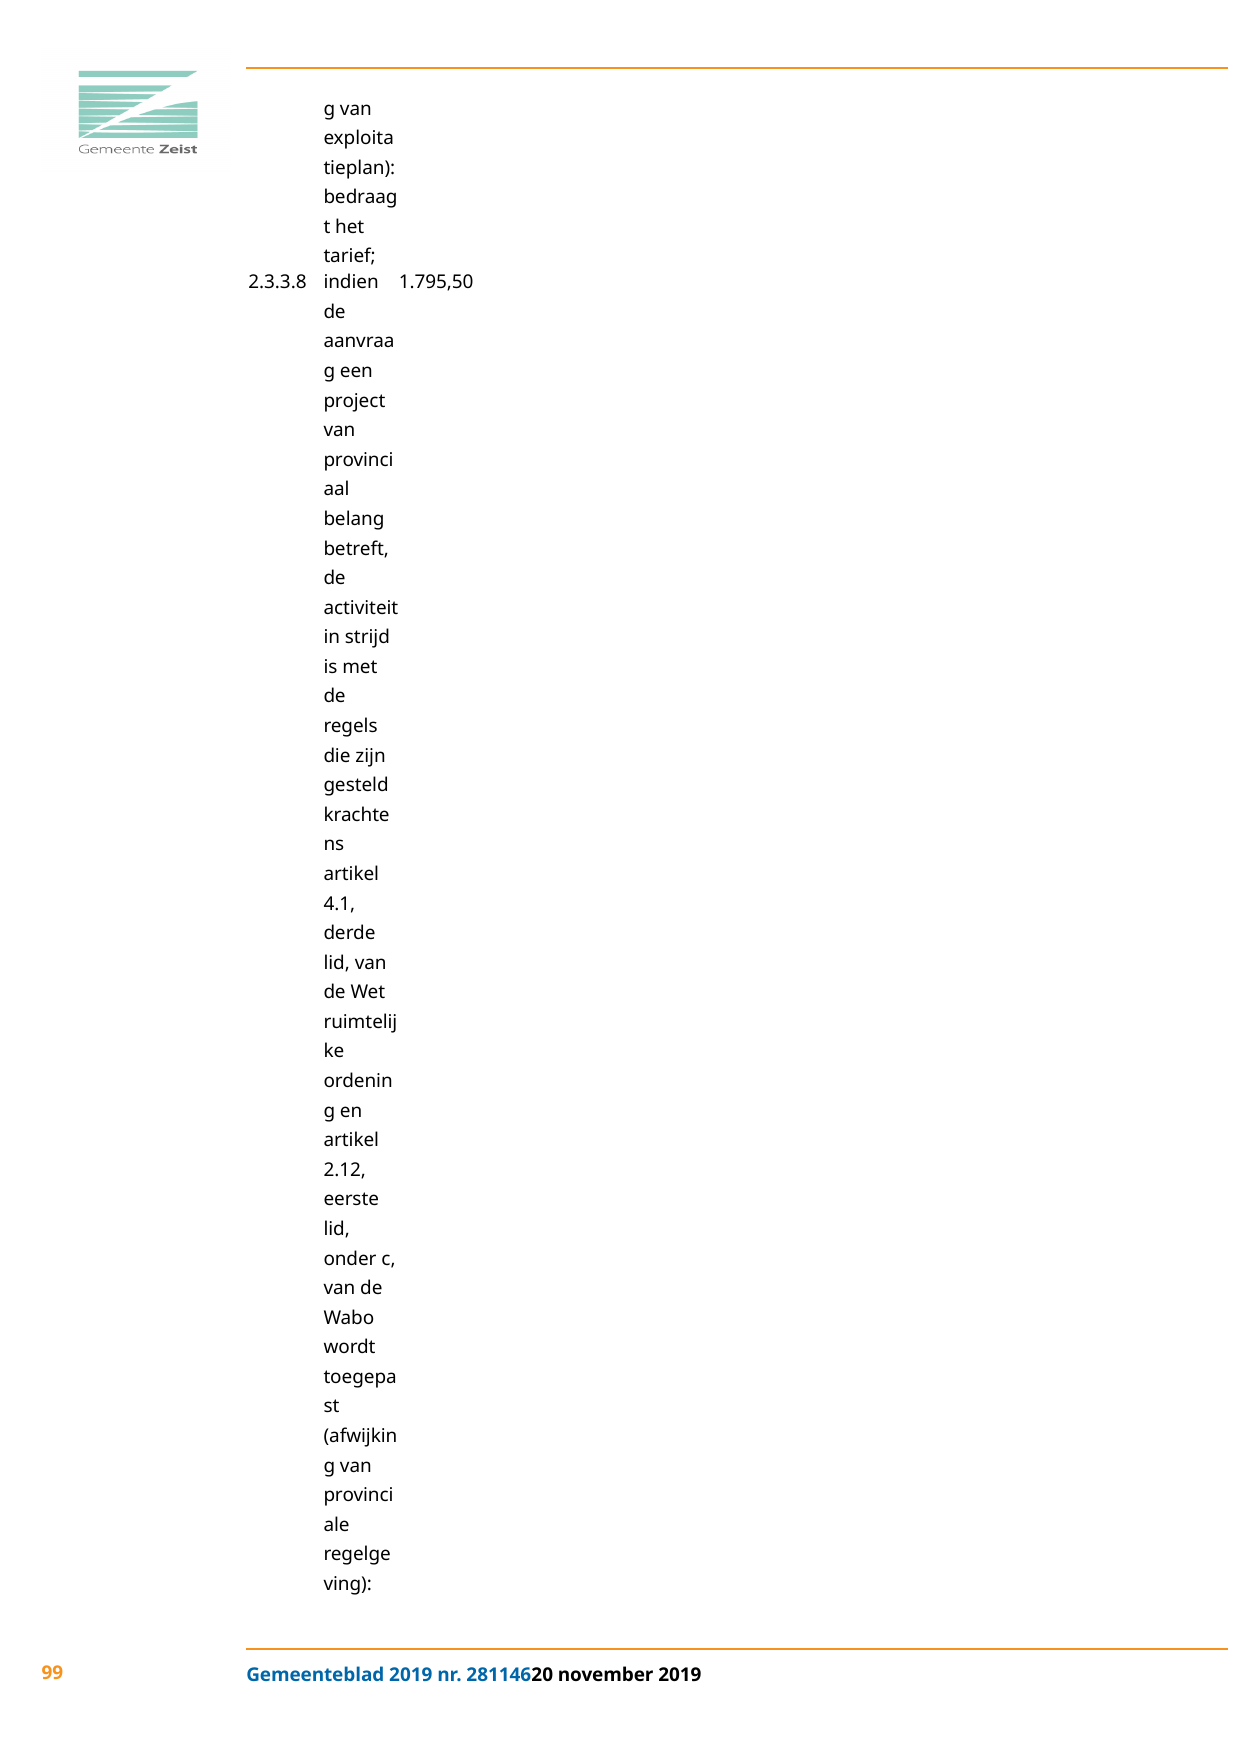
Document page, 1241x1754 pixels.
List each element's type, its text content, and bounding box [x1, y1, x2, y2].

table_cell [248, 95, 323, 268]
table_cell g van exploitatieplan): bedraagt het tarief; [323, 95, 398, 268]
table_cell indien de aanvraag een project van provinciaal belang betreft, de activiteit in strijd is met de regels die zijn gesteld krachtens artikel 4.1, derde lid, van de Wet ruimtelijke ordening en artikel 2.12, eerste lid, onder c, van de Wabo wordt toegepast (afwijking van provinciale regelgeving): [323, 269, 398, 1596]
table_cell 1.795,50 [399, 269, 474, 1596]
picture [41, 47, 231, 172]
table_cell [399, 95, 474, 268]
table_cell 2.3.3.8 [248, 269, 323, 1596]
